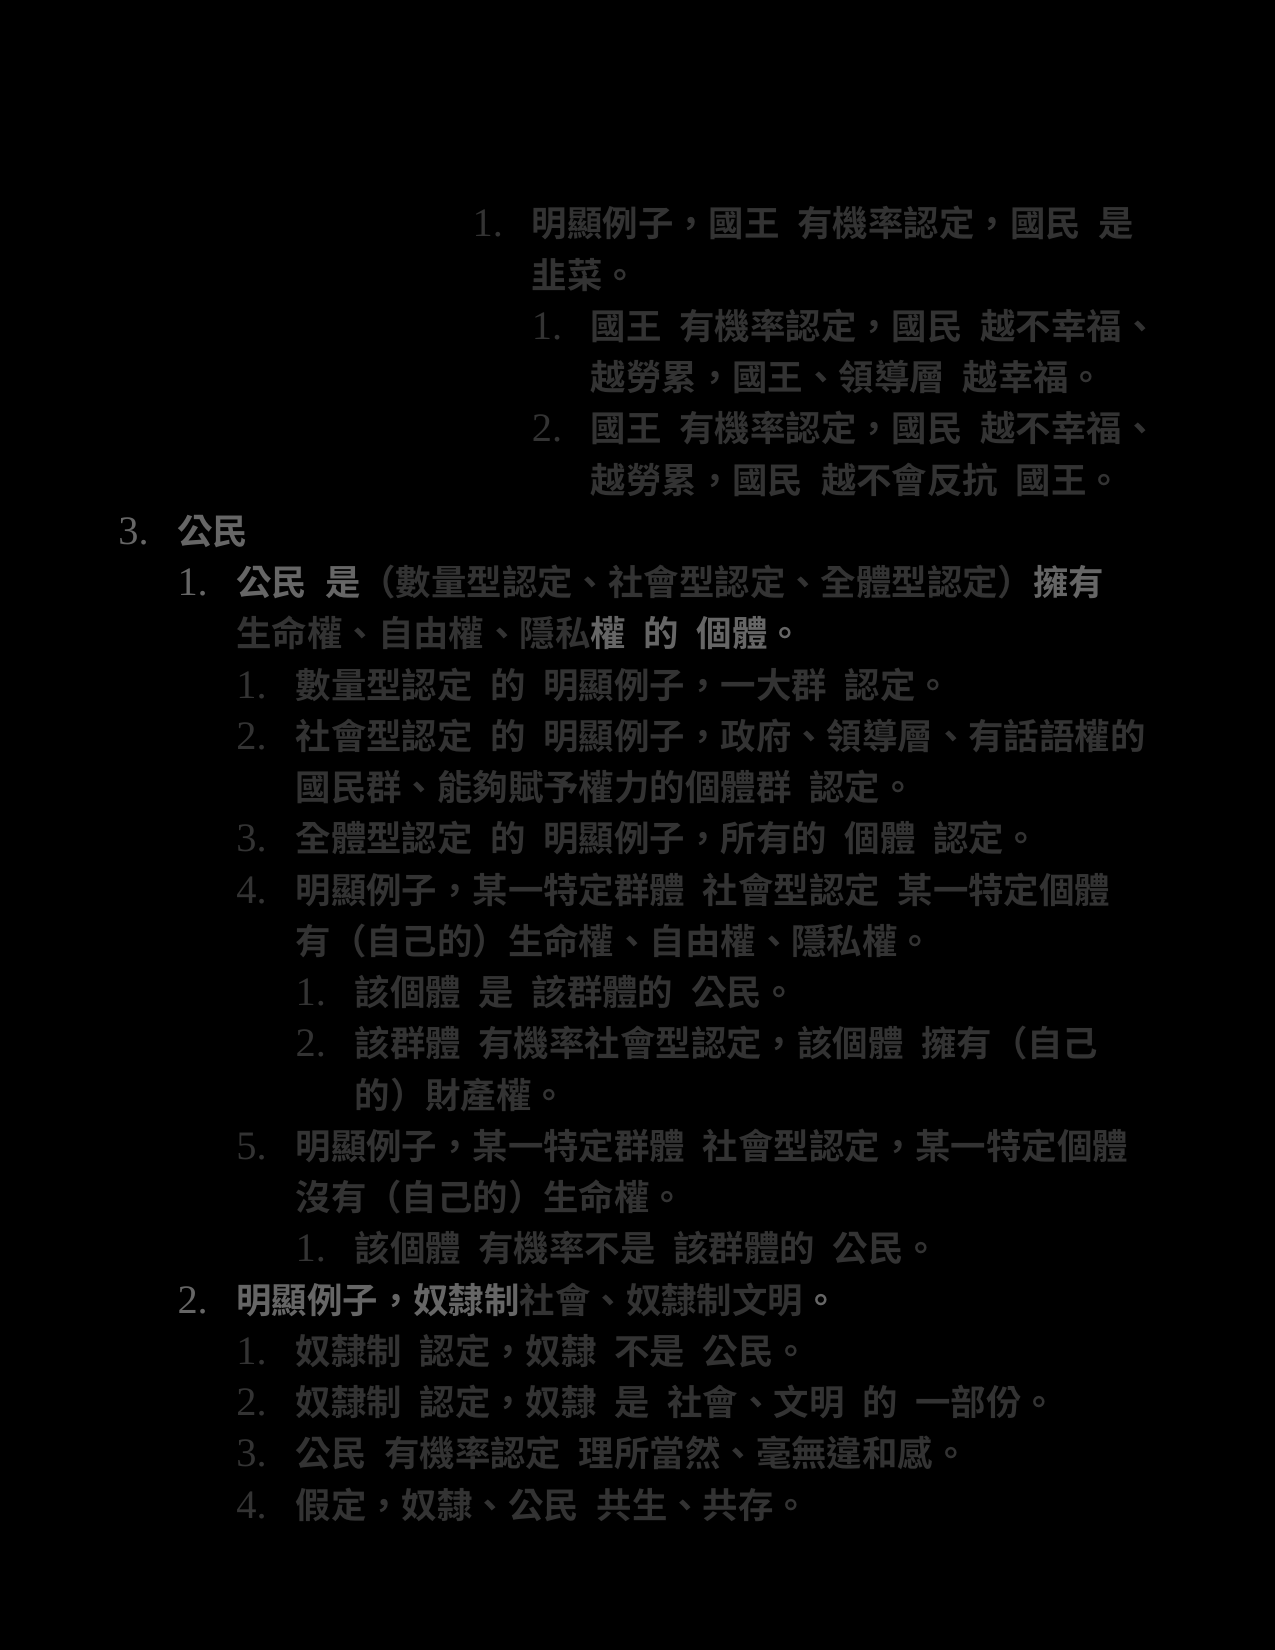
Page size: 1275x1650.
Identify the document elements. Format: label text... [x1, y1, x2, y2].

list 假定，奴隸、公民 共生、共存。 [236, 1477, 1157, 1528]
list 奴隸制 認定，奴隸 是 社會、文明 的 一部份。 [236, 1374, 1157, 1426]
list 該個體 有機率不是 該群體的 公民。 [295, 1221, 1157, 1272]
list 明顯例子，奴隸制社會、奴隸制文明。 [177, 1272, 1157, 1323]
list 該群體 有機率社會型認定，該個體 擁有（自己的）財產權。 [295, 1016, 1157, 1118]
list 社會型認定 的 明顯例子，政府、領導層、有話語權的國民群、能夠賦予權力的個體群 認定。 [236, 708, 1157, 811]
list 國王 有機率認定，國民 越不幸福、越勞累，國民 越不會反抗 國王。 [532, 401, 1157, 503]
list 公民 有機率認定 理所當然、毫無違和感。 [236, 1426, 1157, 1477]
list 公民 [118, 503, 1157, 554]
list 明顯例子，國王 有機率認定，國民 是 韭菜。 [472, 196, 1157, 298]
list 全體型認定 的 明顯例子，所有的 個體 認定。 [236, 811, 1157, 862]
list 公民 是（數量型認定、社會型認定、全體型認定）擁有 生命權、自由權、隱私權 的 個體。 [177, 554, 1157, 657]
list 明顯例子，某一特定群體 社會型認定，某一特定個體 沒有（自己的）生命權。 [236, 1118, 1157, 1221]
list 明顯例子，某一特定群體 社會型認定 某一特定個體 有（自己的）生命權、自由權、隱私權。 [236, 862, 1157, 964]
list 數量型認定 的 明顯例子，一大群 認定。 [236, 657, 1157, 708]
list 國王 有機率認定，國民 越不幸福、越勞累，國王、領導層 越幸福。 [532, 298, 1157, 401]
list 奴隸制 認定，奴隸 不是 公民。 [236, 1323, 1157, 1374]
list 該個體 是 該群體的 公民。 [295, 964, 1157, 1016]
